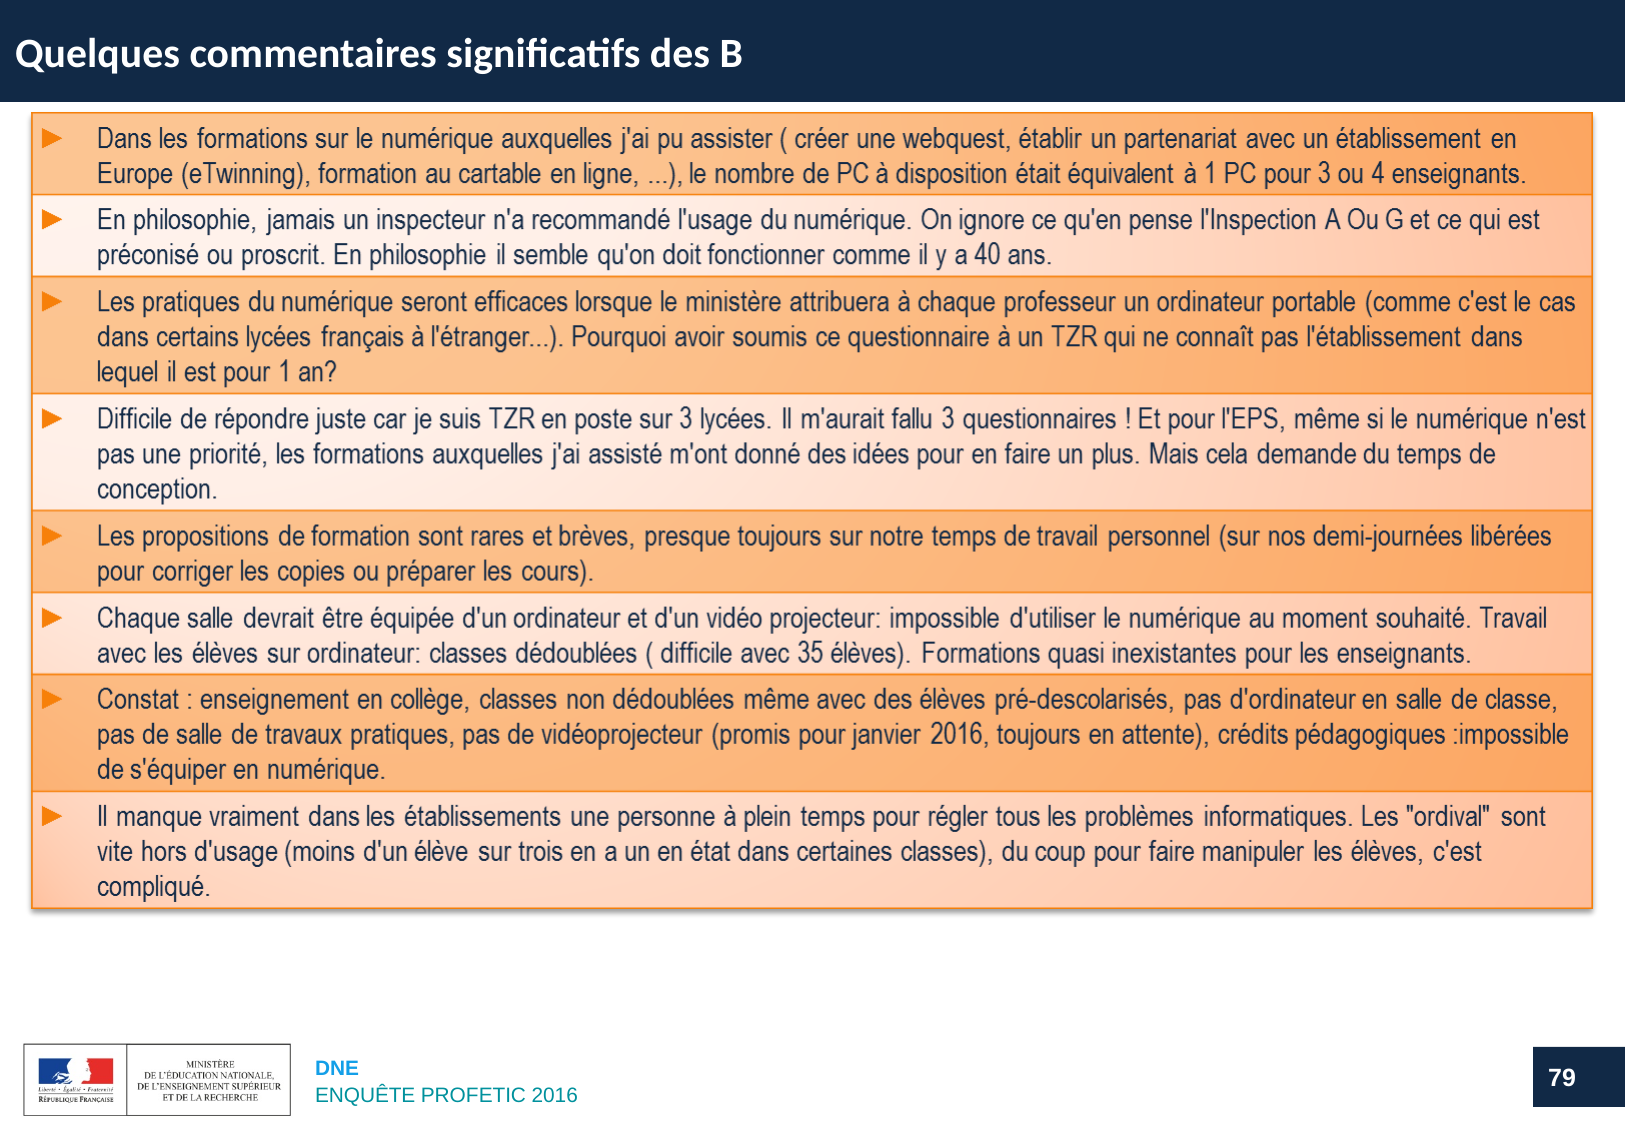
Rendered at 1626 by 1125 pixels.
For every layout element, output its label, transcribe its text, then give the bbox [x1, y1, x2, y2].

text_box 79 [1533, 1046, 1625, 1107]
title Quelques commentaires significatifs des B [0, 0, 1625, 102]
picture [23, 109, 1601, 922]
